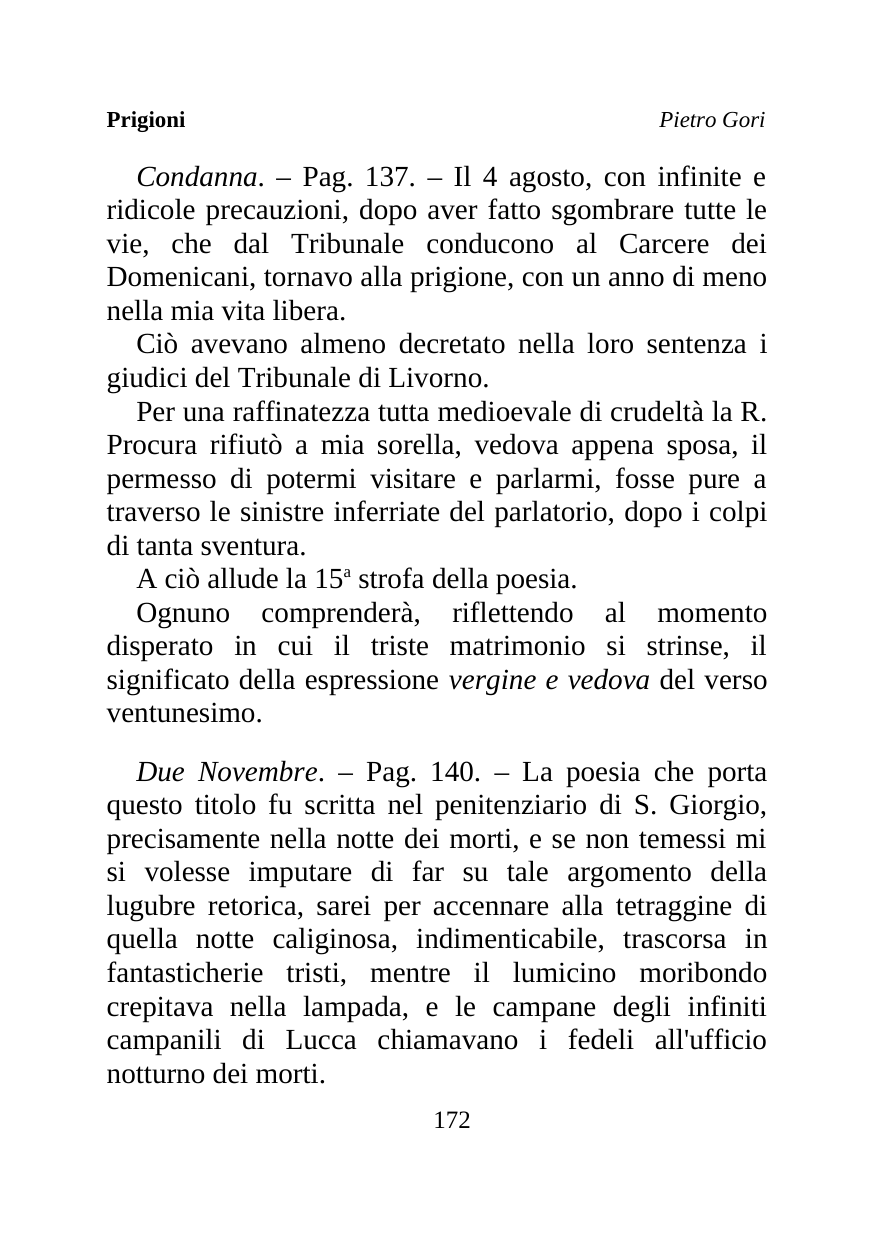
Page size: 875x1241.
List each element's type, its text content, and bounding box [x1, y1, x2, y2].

text Per una raffinatezza tutta medioevale di crudeltà la R. Procura rifiutò a mia sorella, vedova appena sposa, il permesso di potermi visitare e parlarmi, fosse pure a traverso le sinistre inferriate del parlatorio, dopo i colpi di tanta sventura. [106, 394, 768, 561]
text Condanna. – Pag. 137. – Il 4 agosto, con infinite e ridicole precauzioni, dopo aver fatto sgombrare tutte le vie, che dal Tribunale conducono al Carcere dei Domenicani, tornavo alla prigione, con un anno di meno nella mia vita libera. [106, 159, 768, 327]
text Ognuno comprenderà, riflettendo al momento disperato in cui il triste matrimonio si strinse, il significato della espressione vergine e vedova del verso ventunesimo. [106, 595, 768, 729]
text A ciò allude la 15a strofa della poesia. [106, 561, 768, 595]
text Ciò avevano almeno decretato nella loro sentenza i giudici del Tribunale di Livorno. [106, 327, 768, 394]
text Due Novembre. – Pag. 140. – La poesia che porta questo titolo fu scritta nel penitenziario di S. Giorgio, precisamente nella notte dei morti, e se non temessi mi si volesse imputare di far su tale argomento della lugubre retorica, sarei per accennare alla tetraggine di quella notte caliginosa, indimenticabile, trascorsa in fantasticherie tristi, mentre il lumicino moribondo crepitava nella lampada, e le campane degli infiniti campanili di Lucca chiamavano i fedeli all'ufficio notturno dei morti. [106, 754, 768, 1089]
